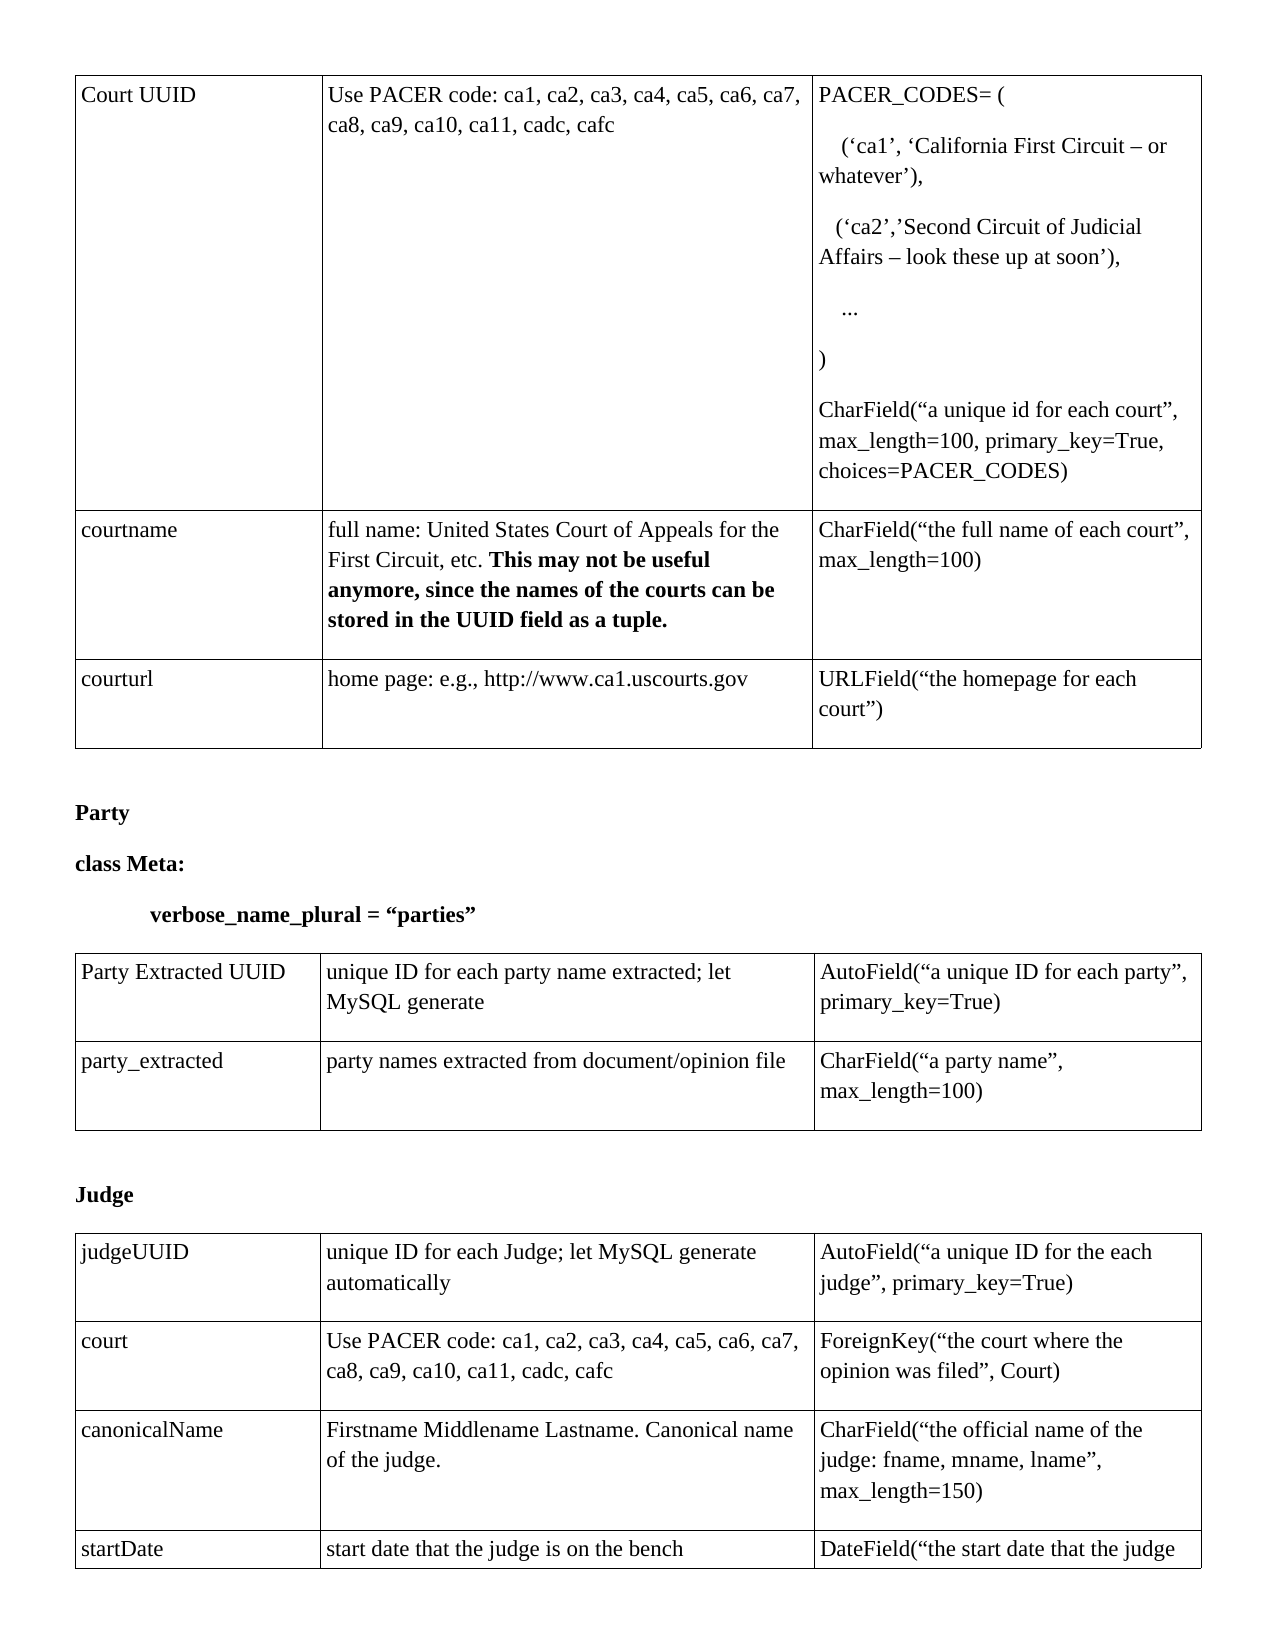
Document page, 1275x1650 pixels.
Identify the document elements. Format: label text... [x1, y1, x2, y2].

table_cell DateField(“the start date that the judge [815, 1531, 1201, 1567]
table_cell Use PACER code: ca1, ca2, ca3, ca4, ca5, ca6, ca7, ca8, ca9, ca10, ca11, cadc, cafc [321, 1322, 814, 1410]
table_cell full name: United States Court of Appeals for the First Circuit, etc. This may not be useful anymore, since the names of the courts can be stored in the UUID field as a tuple. [323, 511, 812, 659]
table_header AutoField(“a unique ID for the each judge”, primary_key=True) [815, 1234, 1201, 1321]
table_header Party Extracted UUID [76, 954, 320, 1041]
table_header Court UUID [76, 76, 322, 510]
table_header Use PACER code: ca1, ca2, ca3, ca4, ca5, ca6, ca7, ca8, ca9, ca10, ca11, cadc, cafc [323, 76, 812, 510]
list Party [75, 799, 1200, 826]
table_header judgeUUID [76, 1234, 320, 1321]
table_cell court [76, 1322, 320, 1410]
table_cell courturl [76, 660, 322, 748]
list Judge [75, 1181, 1200, 1208]
table_header unique ID for each party name extracted; let MySQL generate [321, 954, 814, 1041]
table_cell CharField(“a party name”, max_length=100) [815, 1042, 1201, 1130]
table_cell CharField(“the official name of the judge: fname, mname, lname”, max_length=150) [815, 1411, 1201, 1529]
table_cell Firstname Middlename Lastname. Canonical name of the judge. [321, 1411, 814, 1529]
table_cell CharField(“the full name of each court”, max_length=100) [813, 511, 1201, 659]
table_cell ForeignKey(“the court where the opinion was filed”, Court) [815, 1322, 1201, 1410]
table_cell URLField(“the homepage for each court”) [813, 660, 1201, 748]
table_header AutoField(“a unique ID for each party”, primary_key=True) [815, 954, 1201, 1041]
table_header PACER_CODES= ( (‘ca1’, ‘California First Circuit – or whatever’), (‘ca2’,’Second Circuit of Judicial Affairs – look these up at soon’), ... ) CharField(“a unique id for each court”, max_length=100, primary_key=True, choices=PACER_CODES) [813, 76, 1201, 510]
list class Meta: [75, 850, 1200, 877]
list verbose_name_plural = “parties” [75, 901, 1200, 928]
table_cell party_extracted [76, 1042, 320, 1130]
table_cell startDate [76, 1531, 320, 1567]
table_cell party names extracted from document/opinion file [321, 1042, 814, 1130]
table_cell canonicalName [76, 1411, 320, 1529]
table_cell start date that the judge is on the bench [321, 1531, 814, 1567]
table_cell home page: e.g., http://www.ca1.uscourts.gov [323, 660, 812, 748]
table_cell courtname [76, 511, 322, 659]
table_header unique ID for each Judge; let MySQL generate automatically [321, 1234, 814, 1321]
